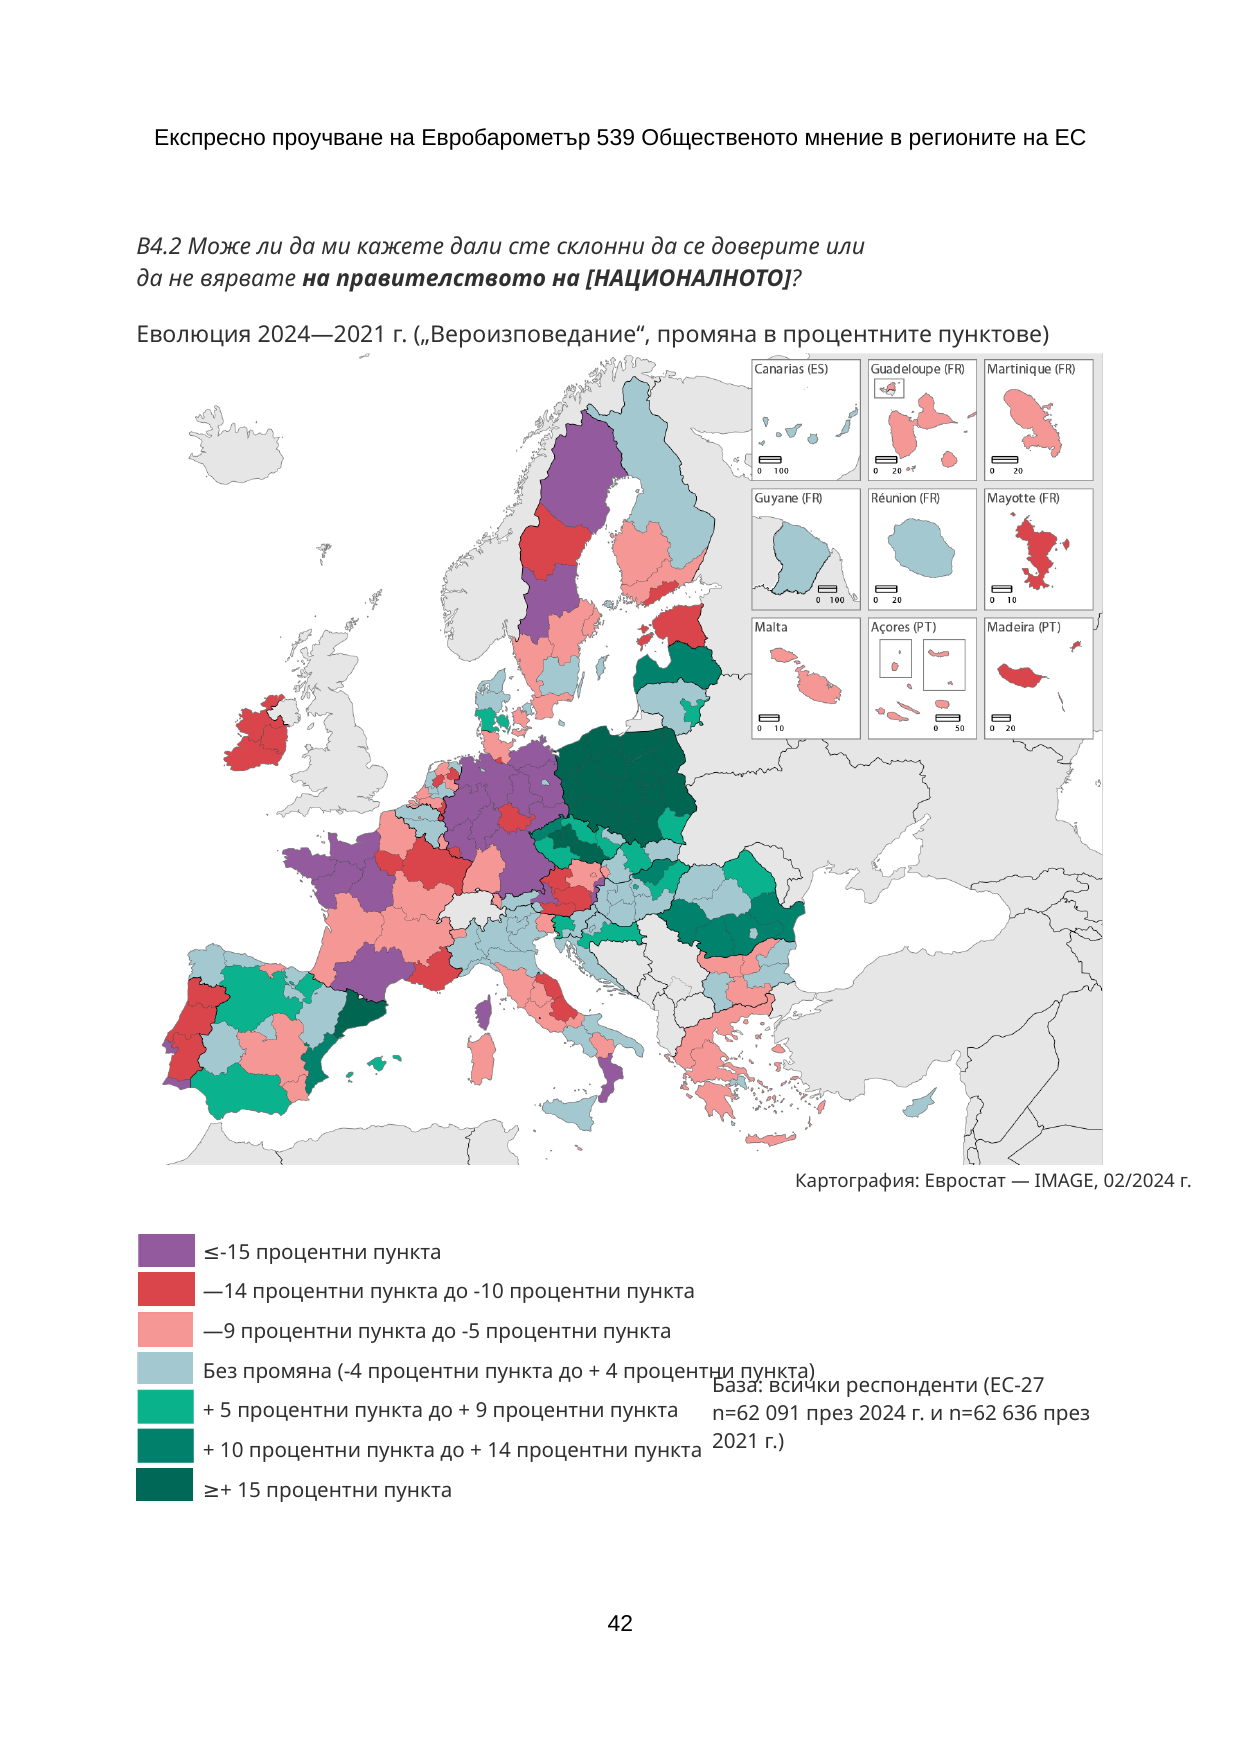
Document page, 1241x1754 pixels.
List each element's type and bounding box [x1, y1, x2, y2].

picture [138, 1312, 193, 1347]
picture [138, 1272, 195, 1306]
picture [137, 1352, 193, 1384]
picture [117, 348, 1104, 1167]
picture [138, 1390, 193, 1423]
picture [136, 1468, 193, 1501]
picture [138, 1429, 193, 1462]
picture [138, 1234, 195, 1267]
